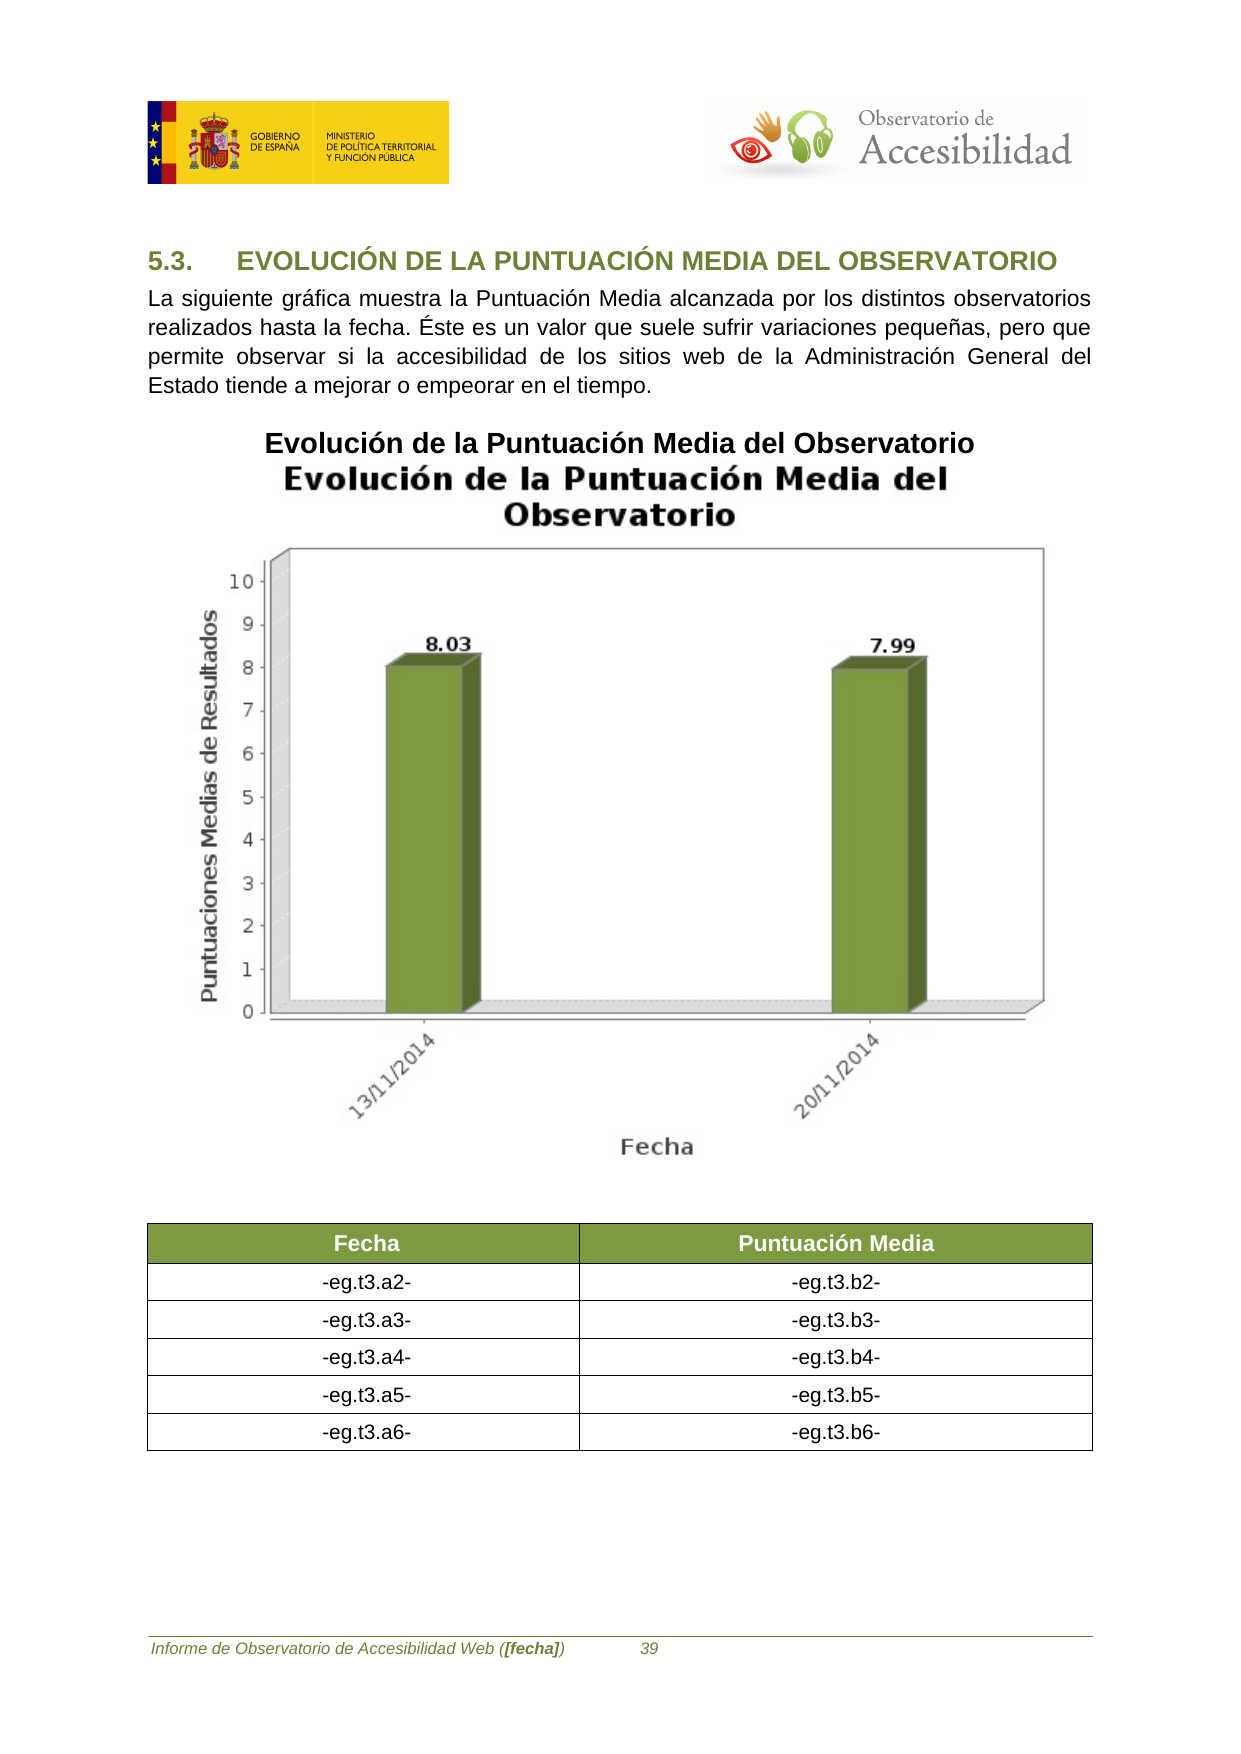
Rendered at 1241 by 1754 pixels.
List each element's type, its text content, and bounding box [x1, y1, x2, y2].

table_cell -eg.t3.a4- [148, 1339, 579, 1375]
picture [178, 459, 1062, 1169]
table_cell -eg.t3.a6- [148, 1414, 579, 1450]
text La siguiente gráfica muestra la Puntuación Media alcanzada por los distintos observatorios realizados hasta la fecha. Éste es un valor que suele sufrir variaciones pequeñas, pero que permite observar si la accesibilidad de los sitios web de la Administración General del Estado tiende a mejorar o empeorar en el tiempo. [148, 285, 1092, 398]
table_cell -eg.t3.b5- [580, 1376, 1092, 1413]
text Evolución de la Puntuación Media del Observatorio [148, 426, 1092, 460]
table_cell -eg.t3.a5- [148, 1376, 579, 1413]
table_cell -eg.t3.a3- [148, 1301, 579, 1338]
table_cell -eg.t3.a2- [148, 1264, 579, 1300]
picture [710, 101, 1086, 184]
subtitle Evolución de la Puntuación Media del Observatorio [148, 245, 1092, 276]
table_header Fecha [148, 1224, 579, 1263]
table_cell -eg.t3.b6- [580, 1414, 1092, 1450]
table_header Puntuación Media [580, 1224, 1092, 1263]
table_cell -eg.t3.b3- [580, 1301, 1092, 1338]
table_cell -eg.t3.b2- [580, 1264, 1092, 1300]
table_cell -eg.t3.b4- [580, 1339, 1092, 1375]
picture [147, 101, 450, 184]
